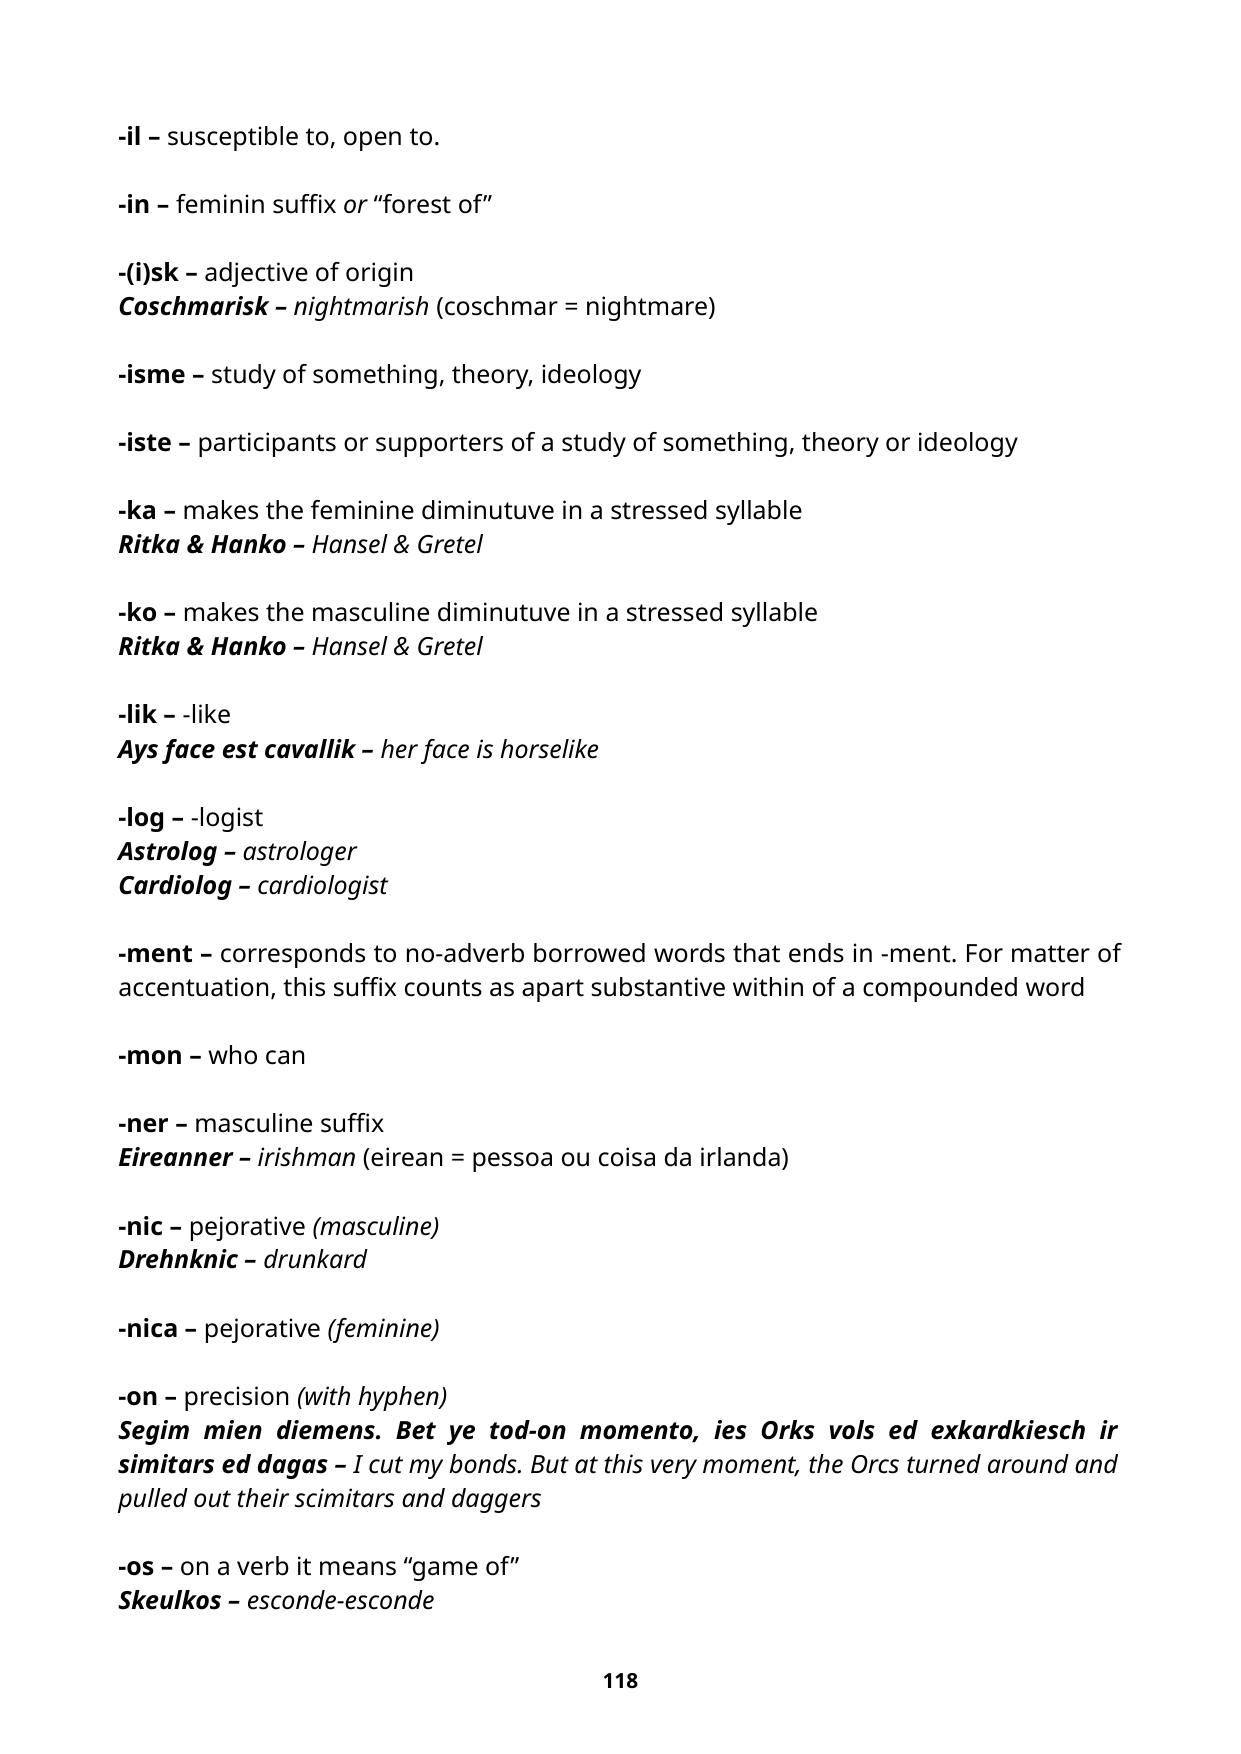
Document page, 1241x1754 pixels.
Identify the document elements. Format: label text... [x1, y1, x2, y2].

text -nica – pejorative (feminine) [118, 1310, 1122, 1344]
text Ritka & Hanko – Hansel & Gretel [118, 527, 1122, 561]
text Astrolog – astrologer [118, 833, 1122, 867]
text -ment – corresponds to no-adverb borrowed words that ends in -ment. For matter of accentuation, this suffix counts as apart substantive within of a compounded word [118, 936, 1122, 1004]
text -iste – participants or supporters of a study of something, theory or ideology [118, 425, 1122, 459]
text -ka – makes the feminine diminutuve in a stressed syllable [118, 493, 1122, 527]
text -isme – study of something, theory, ideology [118, 357, 1122, 391]
text -ko – makes the masculine diminutuve in a stressed syllable [118, 595, 1122, 629]
text -in – feminin suffix or “forest of” [118, 186, 1122, 220]
text -on – precision (with hyphen) [118, 1378, 1122, 1412]
text -mon – who can [118, 1038, 1122, 1072]
text -log – -logist [118, 799, 1122, 833]
text Segim mien diemens. Bet ye tod-on momento, ies Orks vols ed exkardkiesch ir simitars ed dagas – I cut my bonds. But at this very moment, the Orcs turned around and pulled out their scimitars and daggers [118, 1412, 1122, 1515]
text Coschmarisk – nightmarish (coschmar = nightmare) [118, 288, 1122, 322]
text Drehnknic – drunkard [118, 1242, 1122, 1276]
text Ritka & Hanko – Hansel & Gretel [118, 629, 1122, 663]
text Eireanner – irishman (eirean = pessoa ou coisa da irlanda) [118, 1140, 1122, 1174]
text Skeulkos – esconde-esconde [118, 1583, 1122, 1617]
text Ays face est cavallik – her face is horselike [118, 731, 1122, 765]
text Cardiolog – cardiologist [118, 867, 1122, 902]
text -ner – masculine suffix [118, 1106, 1122, 1140]
text -lik – -like [118, 697, 1122, 731]
text -il – susceptible to, open to. [118, 118, 1122, 152]
text -nic – pejorative (masculine) [118, 1208, 1122, 1242]
text -(i)sk – adjective of origin [118, 254, 1122, 288]
text -os – on a verb it means “game of” [118, 1549, 1122, 1583]
